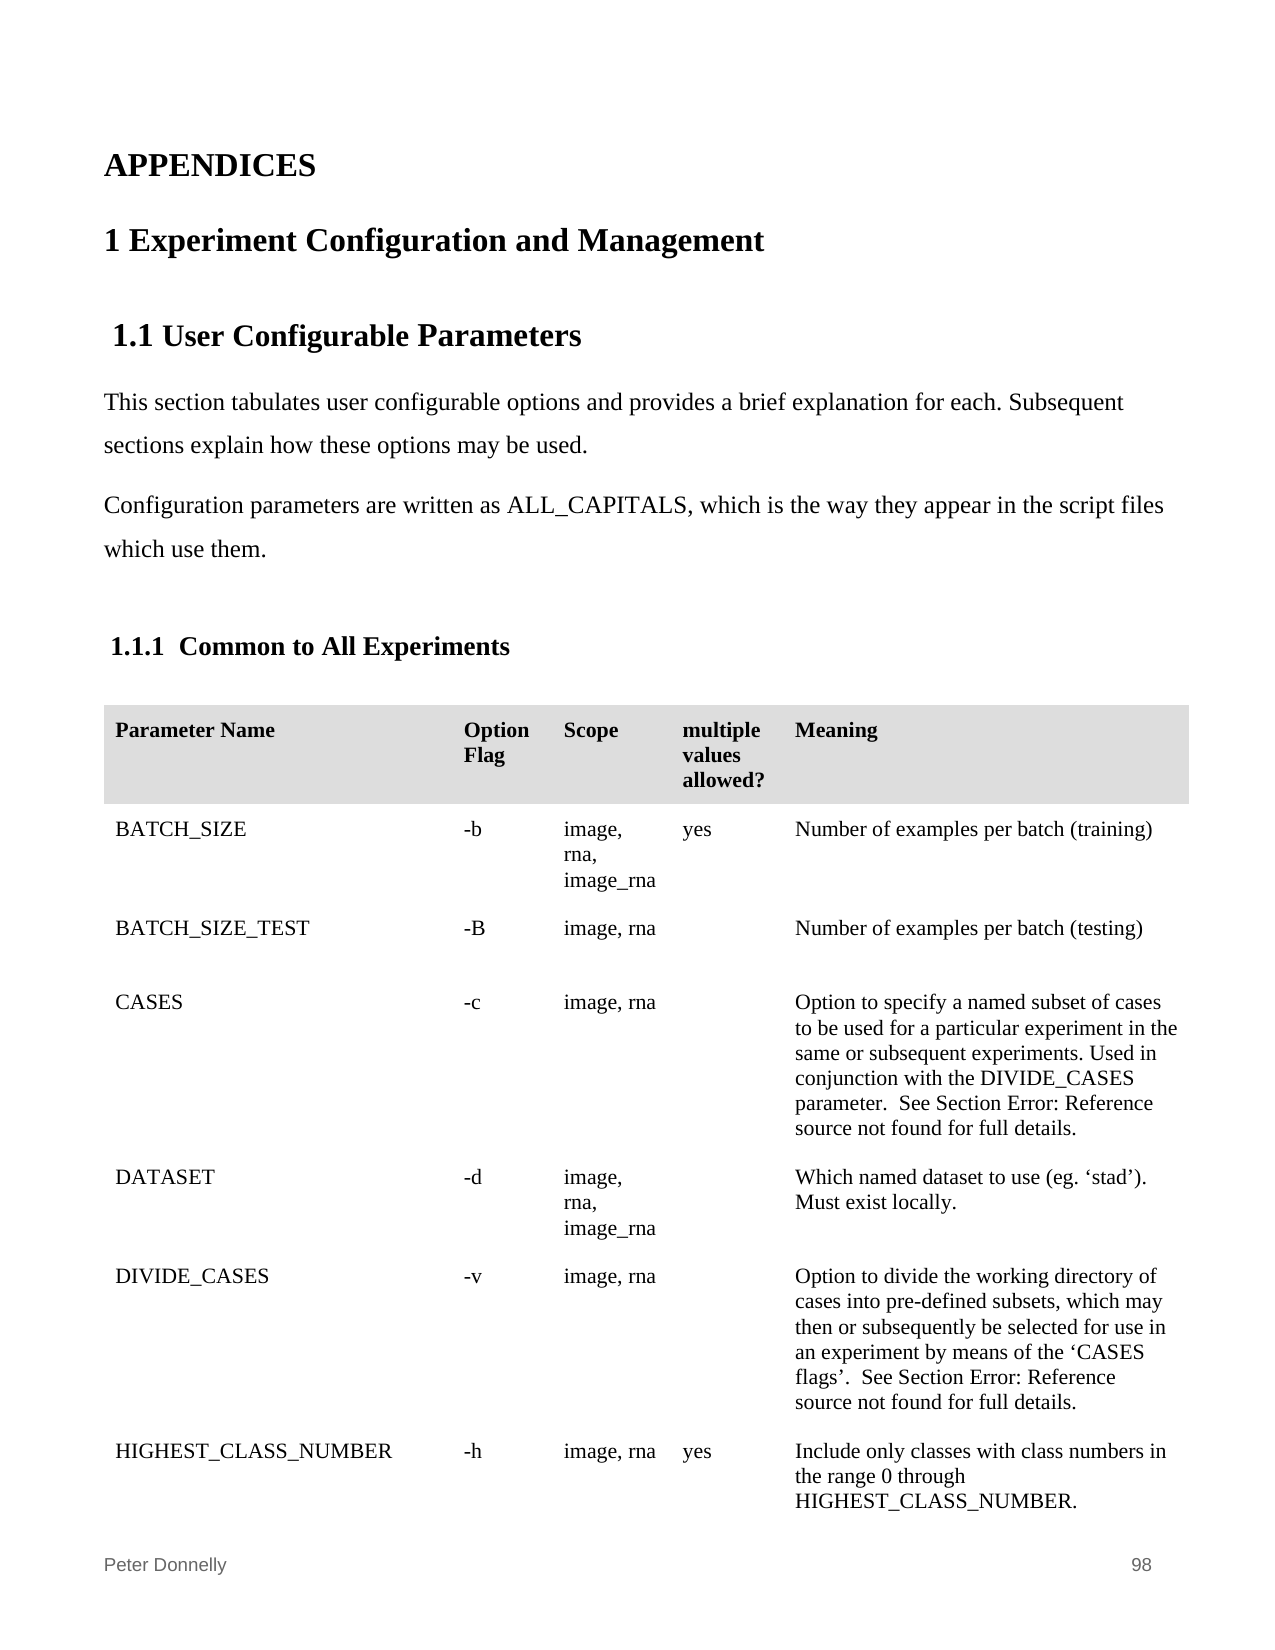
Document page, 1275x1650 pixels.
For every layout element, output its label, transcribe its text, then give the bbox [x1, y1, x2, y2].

table_cell [671, 1153, 783, 1252]
table_cell Which named dataset to use (eg. ‘stad’). Must exist locally. [783, 1153, 1189, 1252]
table_cell DATASET [104, 1153, 452, 1252]
table_cell -c [452, 978, 552, 1152]
table_cell image, rna [552, 904, 671, 978]
subtitle Common to All Experiments [103, 630, 1181, 661]
table_cell Number of examples per batch (training) [783, 805, 1189, 904]
table_cell BATCH_SIZE_TEST [104, 904, 452, 978]
table_cell BATCH_SIZE [104, 805, 452, 904]
table_cell image, rna [552, 978, 671, 1152]
table_cell Include only classes with class numbers in the range 0 through HIGHEST_CLASS_NUMBER. [783, 1426, 1189, 1526]
text This section tabulates user configurable options and provides a brief explanation for each. Subsequent sections explain how these options may be used. [103, 387, 1181, 458]
table_header Parameter Name [104, 705, 452, 804]
table_cell -B [452, 904, 552, 978]
subtitle Experiment Configuration and Management [103, 221, 1181, 259]
table_cell Option to specify a named subset of cases to be used for a particular experiment in the same or subsequent experiments. Used in conjunction with the DIVIDE_CASES parameter. See Section Error: Reference source not found for full details. [783, 978, 1189, 1152]
table_cell image, rna, image_rna [552, 805, 671, 904]
table_cell image, rna, image_rna [552, 1153, 671, 1252]
table_cell image, rna [552, 1426, 671, 1526]
table_cell image, rna [552, 1252, 671, 1426]
text Configuration parameters are written as ALL_CAPITALS, which is the way they appear in the script files which use them. [103, 491, 1181, 562]
table_cell yes [671, 1426, 783, 1526]
table_cell [671, 904, 783, 978]
table_cell HIGHEST_CLASS_NUMBER [104, 1426, 452, 1526]
table_header Option Flag [452, 705, 552, 804]
table_header Scope [552, 705, 671, 804]
table_cell yes [671, 805, 783, 904]
subtitle User Configurable Parameters [103, 316, 1181, 354]
table_cell [671, 978, 783, 1152]
table_cell [671, 1252, 783, 1426]
table_cell -v [452, 1252, 552, 1426]
table_cell -b [452, 805, 552, 904]
table_cell Option to divide the working directory of cases into pre-defined subsets, which may then or subsequently be selected for use in an experiment by means of the ‘CASES flags’. See Section Error: Reference source not found for full details. [783, 1252, 1189, 1426]
table_header Meaning [783, 705, 1189, 804]
table_header multiple values allowed? [671, 705, 783, 804]
table_cell CASES [104, 978, 452, 1152]
table_cell Number of examples per batch (testing) [783, 904, 1189, 978]
subtitle APPENDICES [103, 145, 1181, 183]
table_cell -d [452, 1153, 552, 1252]
table_cell DIVIDE_CASES [104, 1252, 452, 1426]
table_cell -h [452, 1426, 552, 1526]
